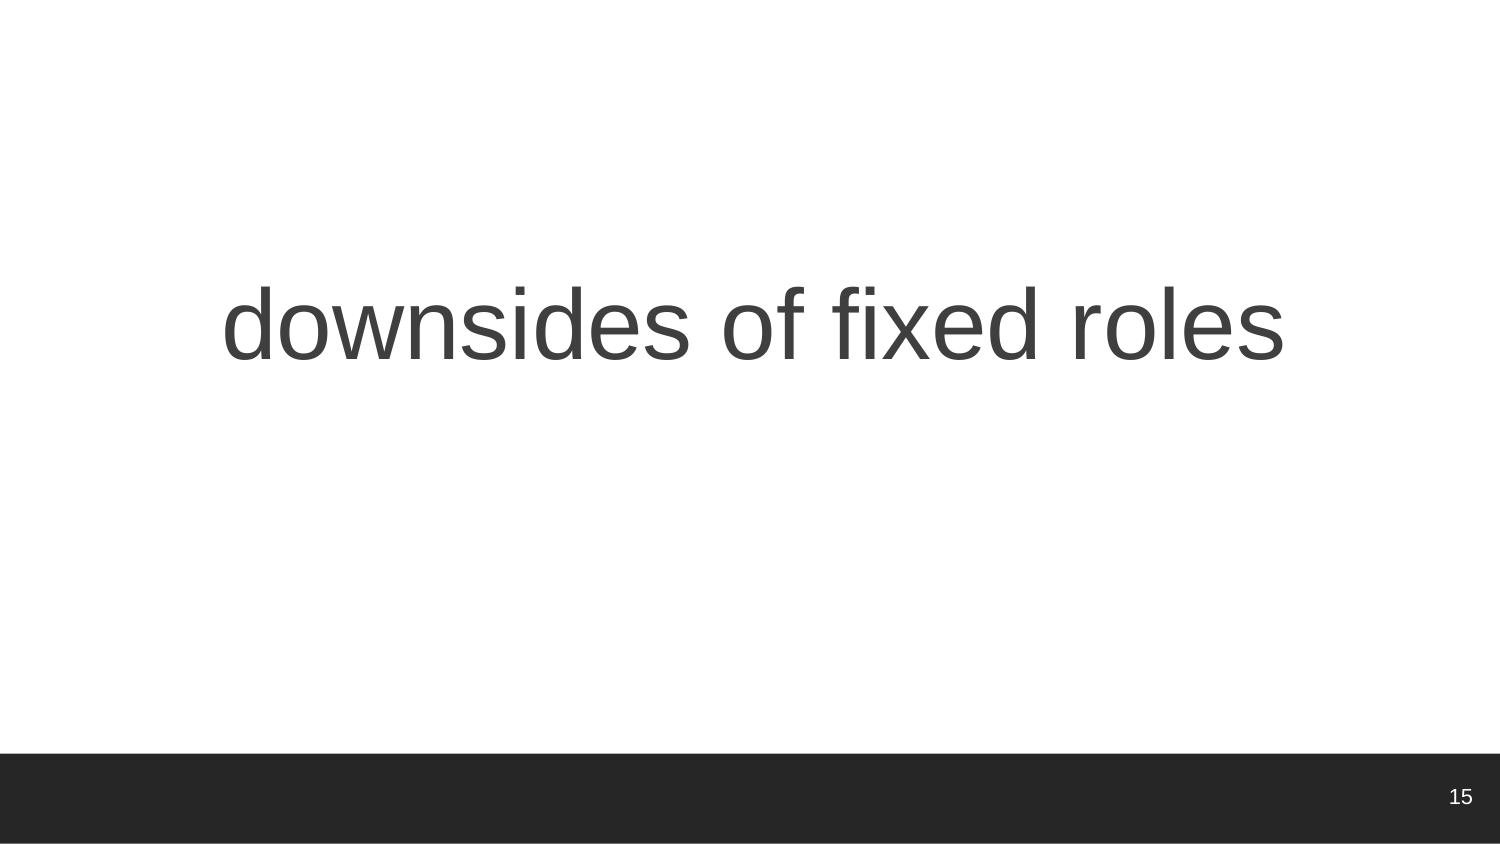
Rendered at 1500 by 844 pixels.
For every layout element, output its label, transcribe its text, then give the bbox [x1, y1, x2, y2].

title downsides of fixed roles [79, 259, 1430, 413]
